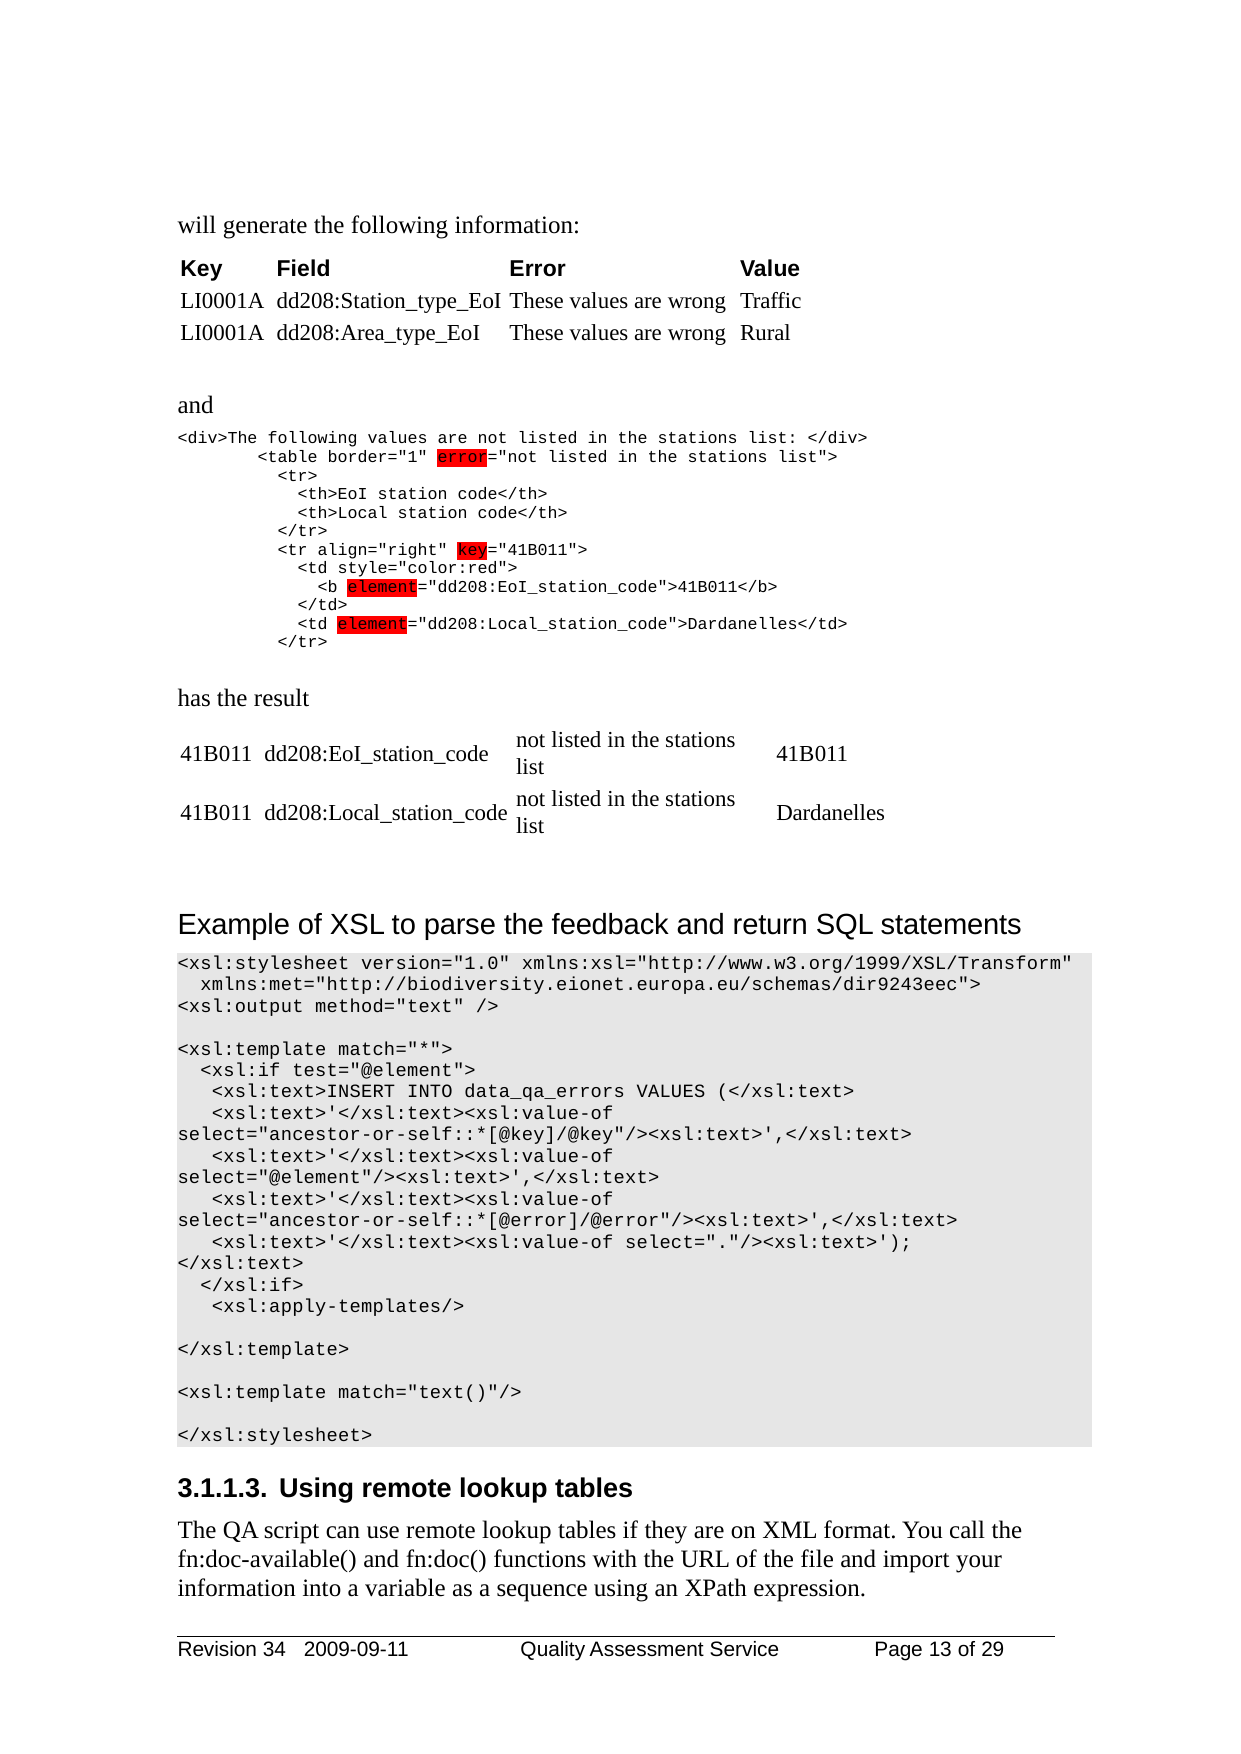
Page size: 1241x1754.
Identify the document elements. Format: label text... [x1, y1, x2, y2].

table_header Error [506, 251, 737, 284]
text <tr align="right" key="41B011"> [177, 542, 1092, 560]
text The QA script can use remote lookup tables if they are on XML format. You call the fn:doc-available() and fn:doc() functions with the URL of the file and import your information into a variable as a sequence using an XPath expression. [177, 1515, 1092, 1602]
list xmlns:met="http://biodiversity.eionet.europa.eu/schemas/dir9243eec"> [177, 974, 1092, 996]
table_cell dd208:Station_type_EoI [274, 284, 506, 316]
table_cell Dardanelles [773, 782, 898, 841]
text <td style="color:red"> [177, 560, 1092, 579]
table_header not listed in the stations list [513, 723, 773, 782]
text <table border="1" error="not listed in the stations list"> [177, 449, 1092, 467]
list </xsl:text> [177, 1253, 1092, 1275]
text <th>EoI station code</th> [177, 486, 1092, 504]
text <tr> [177, 467, 1092, 486]
list <xsl:text>INSERT INTO data_qa_errors VALUES (</xsl:text> [177, 1082, 1092, 1103]
table_header Key [177, 251, 273, 284]
list <xsl:apply-templates/> [177, 1296, 1092, 1318]
list <xsl:text>'</xsl:text><xsl:value-of select="@element"/><xsl:text>',</xsl:text> [177, 1146, 1092, 1189]
table_cell LI0001A [177, 316, 273, 349]
table_header Value [737, 251, 822, 284]
table_cell not listed in the stations list [513, 782, 773, 841]
table_cell These values are wrong [506, 284, 737, 316]
text <td element="dd208:Local_station_code">Dardanelles</td> [177, 616, 1092, 634]
subtitle Using remote lookup tables [177, 1472, 1092, 1503]
table_cell These values are wrong [506, 316, 737, 349]
list <xsl:template match="*"> [177, 1039, 1092, 1060]
table_cell 41B011 [177, 782, 261, 841]
list <xsl:if test="@element"> [177, 1060, 1092, 1082]
table_header Field [274, 251, 506, 284]
table_cell Traffic [737, 284, 822, 316]
table_header dd208:EoI_station_code [261, 723, 513, 782]
table_header 41B011 [773, 723, 898, 782]
list <xsl:stylesheet version="1.0" xmlns:xsl="http://www.w3.org/1999/XSL/Transform" [177, 953, 1092, 974]
text will generate the following information: [177, 210, 1092, 239]
text </tr> [177, 634, 1092, 653]
list </xsl:if> [177, 1275, 1092, 1296]
list <xsl:output method="text" /> [177, 996, 1092, 1017]
list <xsl:text>'</xsl:text><xsl:value-of select="ancestor-or-self::*[@key]/@key"/><xsl:text>',</xsl:text> [177, 1103, 1092, 1146]
table_cell dd208:Local_station_code [261, 782, 513, 841]
text <th>Local station code</th> [177, 504, 1092, 523]
text </td> [177, 597, 1092, 616]
list <xsl:template match="text()"/> [177, 1382, 1092, 1404]
text and [177, 389, 1092, 419]
table_header 41B011 [177, 723, 261, 782]
list </xsl:template> [177, 1339, 1092, 1361]
subtitle Example of XSL to parse the feedback and return SQL statements [177, 907, 1092, 941]
text </tr> [177, 523, 1092, 542]
list <xsl:text>'</xsl:text><xsl:value-of select="."/><xsl:text>'); [177, 1232, 1092, 1253]
list </xsl:stylesheet> [177, 1425, 1092, 1447]
table_cell Rural [737, 316, 822, 349]
text <b element="dd208:EoI_station_code">41B011</b> [177, 579, 1092, 597]
table_cell dd208:Area_type_EoI [274, 316, 506, 349]
list <xsl:text>'</xsl:text><xsl:value-of select="ancestor-or-self::*[@error]/@error"/><xsl:text>',</xsl:text> [177, 1189, 1092, 1232]
text has the result [177, 682, 1092, 711]
table_cell LI0001A [177, 284, 273, 316]
text <div>The following values are not listed in the stations list: </div> [177, 430, 1092, 449]
